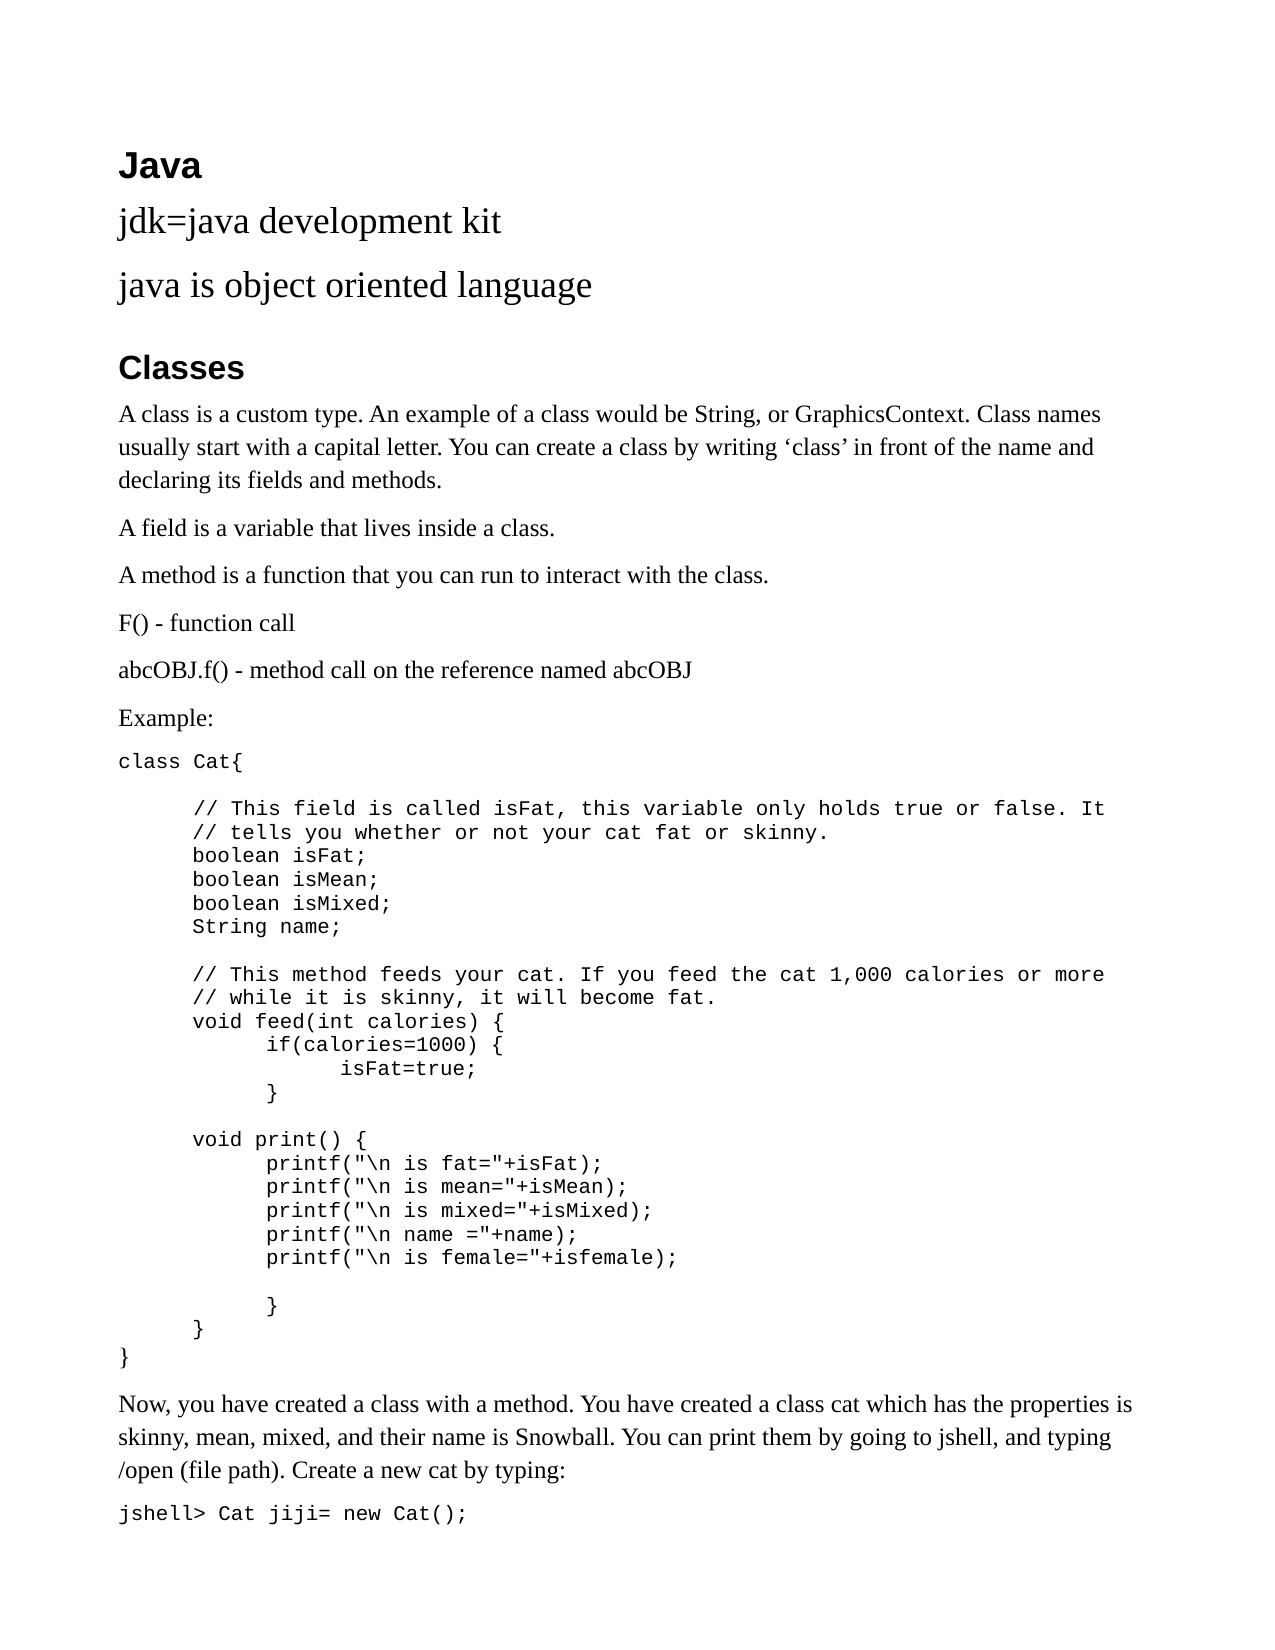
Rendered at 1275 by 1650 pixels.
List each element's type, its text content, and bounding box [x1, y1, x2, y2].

text // This method feeds your cat. If you feed the cat 1,000 calories or more // while it is skinny, it will become fat. [118, 963, 1157, 1011]
text class Cat{ [118, 751, 1157, 774]
text void feed(int calories) { [118, 1011, 1157, 1034]
text if(calories=1000) { [118, 1034, 1157, 1058]
text abcOBJ.f() - method call on the reference named abcOBJ [118, 656, 1157, 684]
text A method is a function that you can run to interact with the class. [118, 560, 1157, 589]
subtitle Classes [118, 348, 1157, 387]
text } [118, 1318, 1157, 1342]
text A class is a custom type. An example of a class would be String, or GraphicsContext. Class names usually start with a capital letter. You can create a class by writing ‘class’ in front of the name and declaring its fields and methods. [118, 399, 1157, 494]
text boolean isMean; [118, 869, 1157, 893]
text } [118, 1342, 1157, 1371]
text A field is a variable that lives inside a class. [118, 513, 1157, 541]
text Now, you have created a class with a method. You have created a class cat which has the properties is skinny, mean, mixed, and their name is Snowball. You can print them by going to jshell, and typing /open (file path). Create a new cat by typing: [118, 1389, 1157, 1484]
text boolean isMixed; [118, 893, 1157, 916]
text jdk=java development kit [118, 199, 1157, 242]
text } [118, 1082, 1157, 1105]
text // This field is called isFat, this variable only holds true or false. It // tells you whether or not your cat fat or skinny. [118, 798, 1157, 845]
text F() - function call [118, 608, 1157, 637]
subtitle Java [118, 143, 1157, 186]
text String name; [118, 916, 1157, 940]
text isFat=true; [118, 1058, 1157, 1082]
text Example: [118, 703, 1157, 732]
text jshell> Cat jiji= new Cat(); [118, 1503, 1157, 1527]
text void print() { printf("\n is fat="+isFat); printf("\n is mean="+isMean); printf("\n is mixed="+isMixed); printf("\n name ="+name); printf("\n is female="+isfemale); [118, 1129, 1157, 1294]
text java is object oriented language [118, 263, 1157, 306]
text } [118, 1294, 1157, 1318]
text boolean isFat; [118, 845, 1157, 869]
